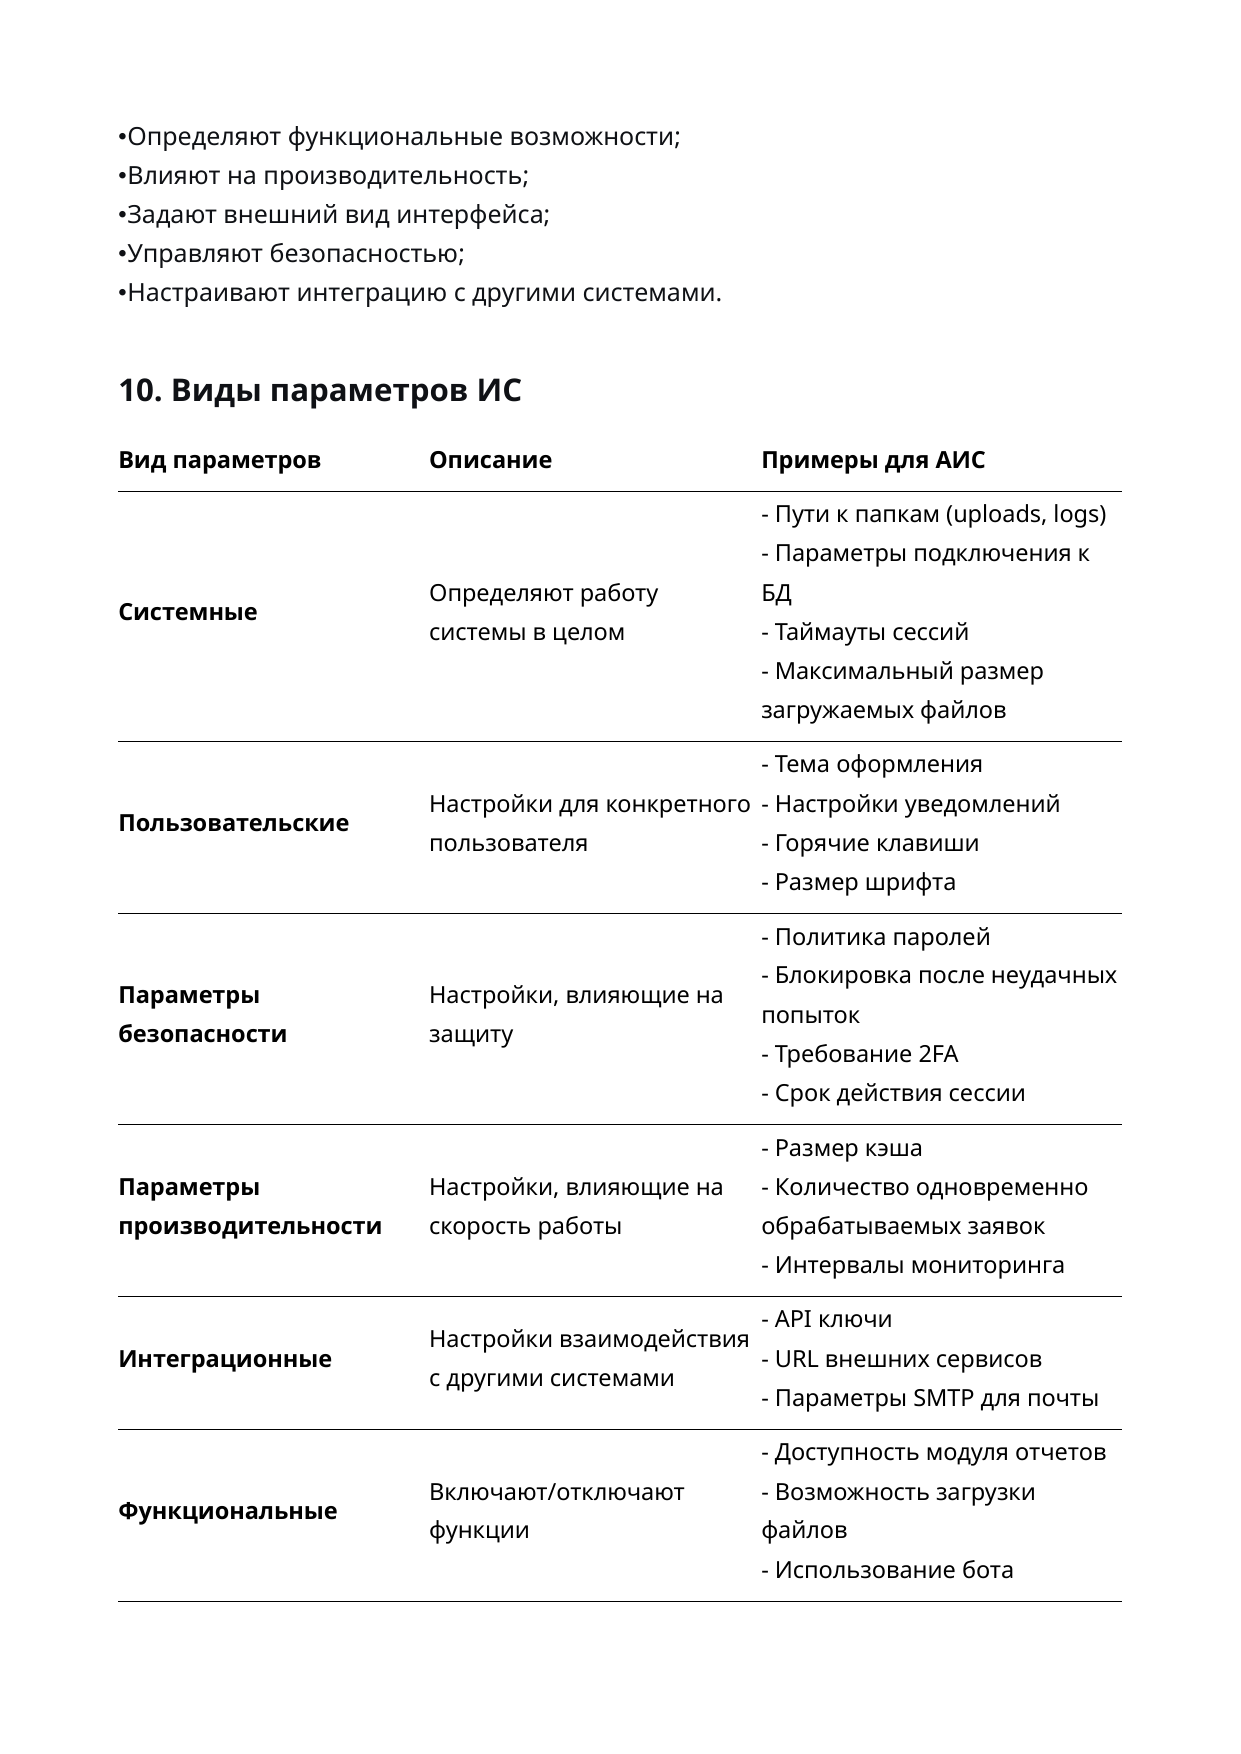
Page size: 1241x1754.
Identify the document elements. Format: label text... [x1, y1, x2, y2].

table_cell Настройки взаимодействия с другими системами [429, 1297, 761, 1428]
table_cell - Политика паролей - Блокировка после неудачных попыток - Требование 2FA - Срок действия сессии [761, 914, 1122, 1124]
table_cell Пользовательские [118, 742, 429, 913]
table_cell - Тема оформления - Настройки уведомлений - Горячие клавиши - Размер шрифта [761, 742, 1122, 913]
table_cell Системные [118, 492, 429, 741]
list Задают внешний вид интерфейса; [118, 196, 1122, 231]
table_cell Настройки, влияющие на защиту [429, 914, 761, 1124]
table_cell - Размер кэша - Количество одновременно обрабатываемых заявок - Интервалы мониторинга [761, 1125, 1122, 1296]
table_header Вид параметров [118, 436, 429, 491]
list Влияют на производительность; [118, 157, 1122, 191]
subtitle 10. Виды параметров ИС [118, 364, 1122, 411]
list Настраивают интеграцию с другими системами. [118, 275, 1122, 309]
table_cell Настройки для конкретного пользователя [429, 742, 761, 913]
table_cell Параметры производительности [118, 1125, 429, 1296]
table_header Примеры для АИС [761, 436, 1122, 491]
list Управляют безопасностью; [118, 236, 1122, 270]
table_cell Настройки, влияющие на скорость работы [429, 1125, 761, 1296]
table_cell Параметры безопасности [118, 914, 429, 1124]
table_cell Определяют работу системы в целом [429, 492, 761, 741]
table_cell Функциональные [118, 1430, 429, 1601]
table_cell Интеграционные [118, 1297, 429, 1428]
list Определяют функциональные возможности; [118, 118, 1122, 152]
table_header Описание [429, 436, 761, 491]
table_cell - Доступность модуля отчетов - Возможность загрузки файлов - Использование бота [761, 1430, 1122, 1601]
table_cell - Пути к папкам (uploads, logs) - Параметры подключения к БД - Таймауты сессий - Максимальный размер загружаемых файлов [761, 492, 1122, 741]
table_cell Включают/отключают функции [429, 1430, 761, 1601]
table_cell - API ключи - URL внешних сервисов - Параметры SMTP для почты [761, 1297, 1122, 1428]
